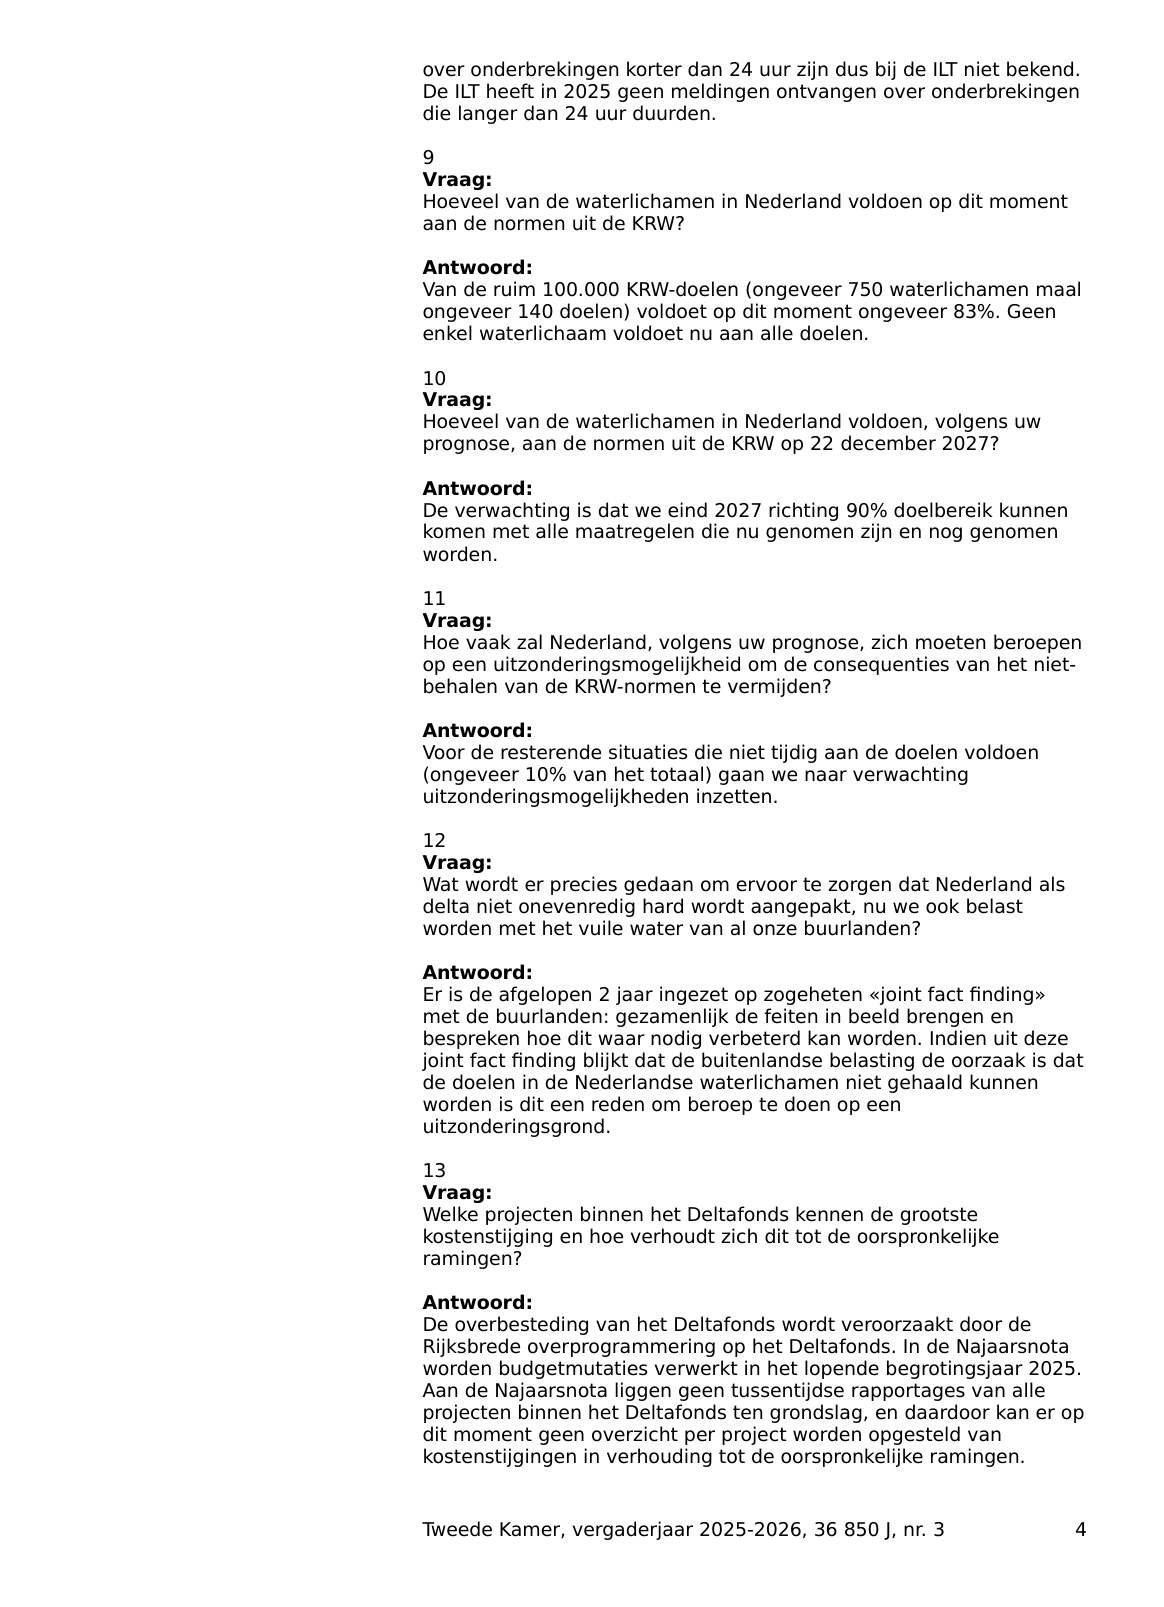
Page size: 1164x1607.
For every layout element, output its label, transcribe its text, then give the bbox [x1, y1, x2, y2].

text Er is de afgelopen 2 jaar ingezet op zogeheten «joint fact ﬁnding» met de buurlanden: gezamenlijk de feiten in beeld brengen en bespreken hoe dit waar nodig verbeterd kan worden. Indien uit deze joint fact ﬁnding blijkt dat de buitenlandse belasting de oorzaak is dat de doelen in de Nederlandse waterlichamen niet gehaald kunnen worden is dit een reden om beroep te doen op een uitzonderingsgrond. [422, 984, 1087, 1138]
text 10 [422, 367, 1087, 389]
text over onderbrekingen korter dan 24 uur zijn dus bij de ILT niet bekend. De ILT heeft in 2025 geen meldingen ontvangen over onderbrekingen die langer dan 24 uur duurden. [422, 59, 1087, 125]
text 13 [422, 1160, 1087, 1182]
text Hoe vaak zal Nederland, volgens uw prognose, zich moeten beroepen op een uitzonderingsmogelijkheid om de consequenties van het niet-behalen van de KRW-normen te vermijden? [422, 632, 1087, 697]
text Vraag: [422, 1182, 1087, 1204]
text Vraag: [422, 169, 1087, 191]
text Vraag: [422, 609, 1087, 632]
text Antwoord: [422, 720, 1087, 742]
text De overbesteding van het Deltafonds wordt veroorzaakt door de Rijksbrede overprogrammering op het Deltafonds. In de Najaarsnota worden budgetmutaties verwerkt in het lopende begrotingsjaar 2025. Aan de Najaarsnota liggen geen tussentijdse rapportages van alle projecten binnen het Deltafonds ten grondslag, en daardoor kan er op dit moment geen overzicht per project worden opgesteld van kostenstijgingen in verhouding tot de oorspronkelijke ramingen. [422, 1314, 1087, 1468]
text Antwoord: [422, 477, 1087, 499]
text Van de ruim 100.000 KRW-doelen (ongeveer 750 waterlichamen maal ongeveer 140 doelen) voldoet op dit moment ongeveer 83%. Geen enkel waterlichaam voldoet nu aan alle doelen. [422, 279, 1087, 345]
text De verwachting is dat we eind 2027 richting 90% doelbereik kunnen komen met alle maatregelen die nu genomen zijn en nog genomen worden. [422, 499, 1087, 565]
text Voor de resterende situaties die niet tijdig aan de doelen voldoen (ongeveer 10% van het totaal) gaan we naar verwachting uitzonderingsmogelijkheden inzetten. [422, 742, 1087, 808]
text Antwoord: [422, 962, 1087, 984]
text Antwoord: [422, 257, 1087, 279]
text Hoeveel van de waterlichamen in Nederland voldoen op dit moment aan de normen uit de KRW? [422, 191, 1087, 235]
text Vraag: [422, 389, 1087, 411]
text 9 [422, 147, 1087, 169]
text Welke projecten binnen het Deltafonds kennen de grootste kostenstijging en hoe verhoudt zich dit tot de oorspronkelijke ramingen? [422, 1204, 1087, 1270]
text Antwoord: [422, 1292, 1087, 1314]
text Hoeveel van de waterlichamen in Nederland voldoen, volgens uw prognose, aan de normen uit de KRW op 22 december 2027? [422, 411, 1087, 455]
text 11 [422, 588, 1087, 609]
text 12 [422, 830, 1087, 852]
text Wat wordt er precies gedaan om ervoor te zorgen dat Nederland als delta niet onevenredig hard wordt aangepakt, nu we ook belast worden met het vuile water van al onze buurlanden? [422, 874, 1087, 940]
text Vraag: [422, 852, 1087, 874]
